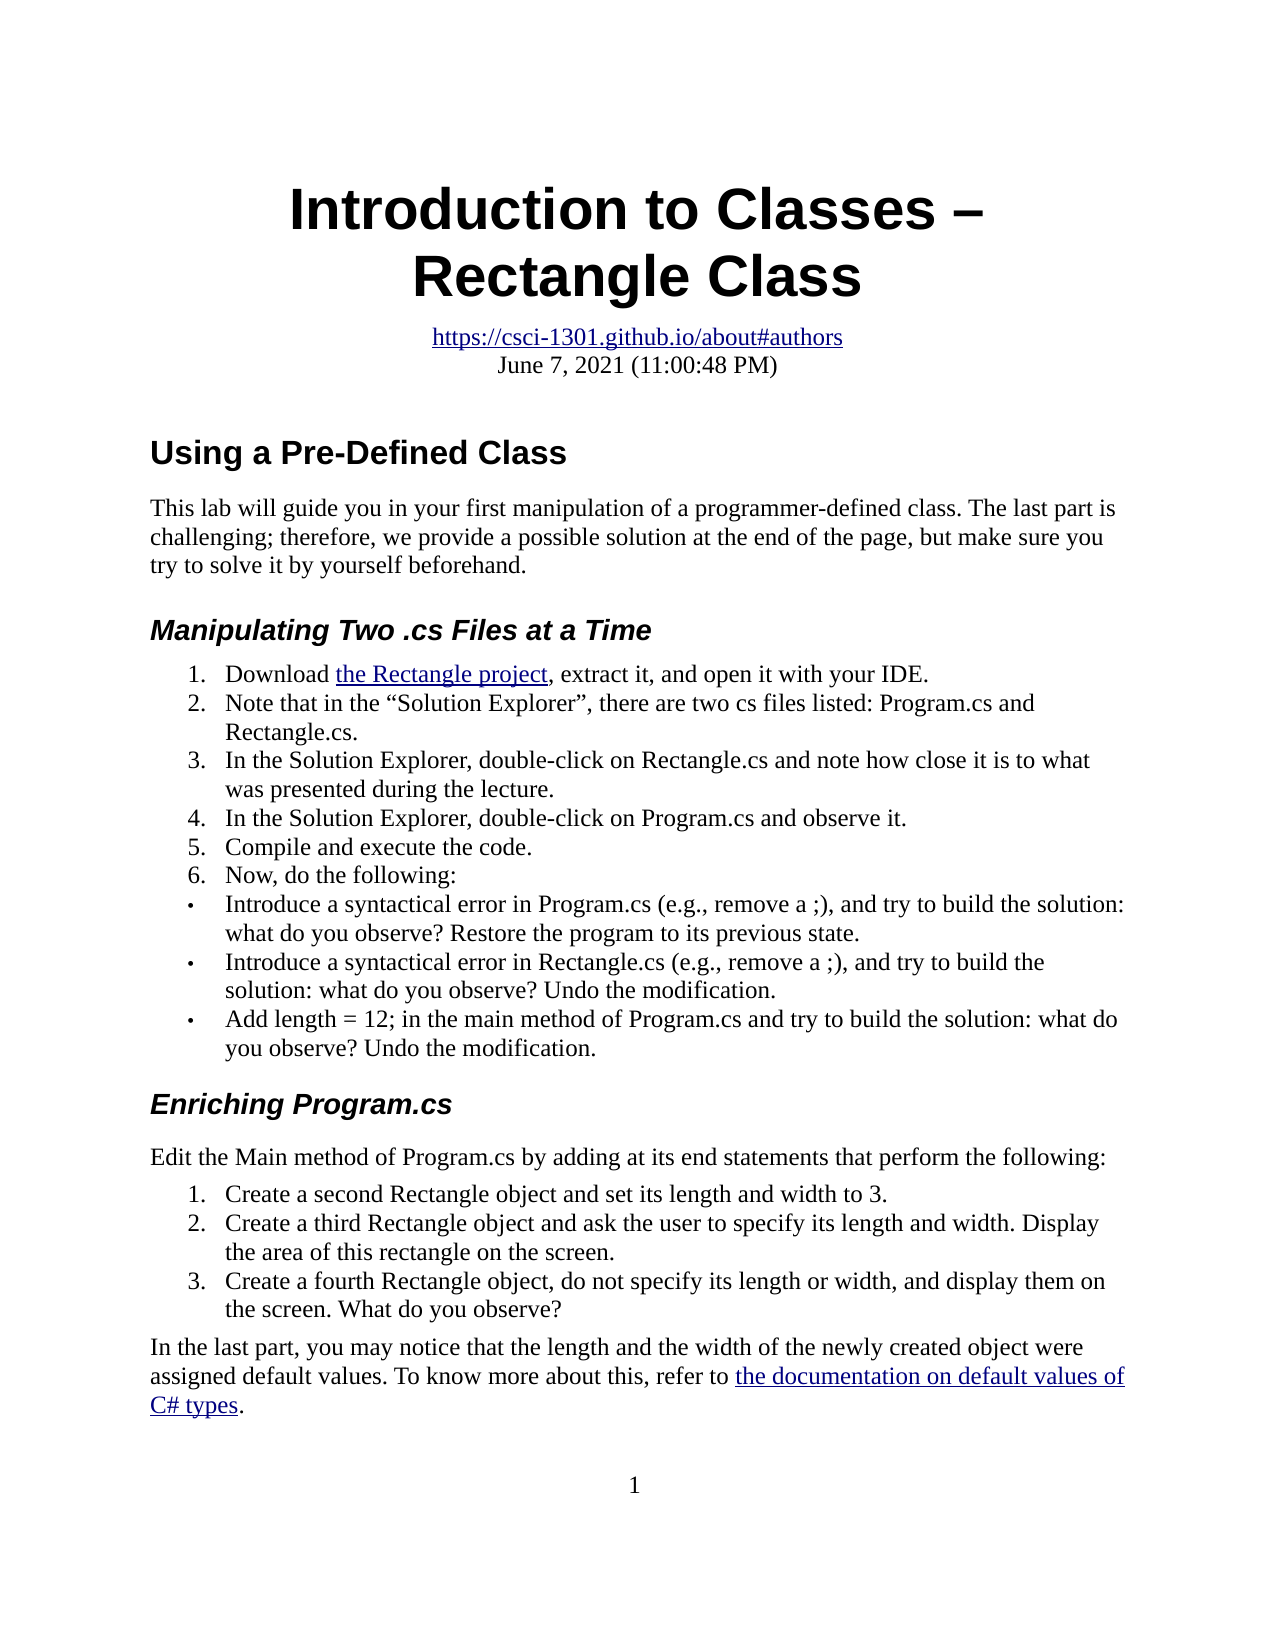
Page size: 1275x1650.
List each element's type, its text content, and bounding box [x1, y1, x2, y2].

list Introduce a syntactical error in Program.cs (e.g., remove a ;), and try to build the solution: what do you observe? Restore the program to its previous state. [187, 889, 1125, 947]
text https://csci-1301.github.io/about#authors [150, 322, 1125, 350]
text Edit the Main method of Program.cs by adding at its end statements that perform the following: [150, 1142, 1125, 1171]
text In the last part, you may notice that the length and the width of the newly created object were assigned default values. To know more about this, refer to the documentation on default values of C# types. [150, 1332, 1125, 1418]
text This lab will guide you in your first manipulation of a programmer-defined class. The last part is challenging; therefore, we provide a possible solution at the end of the page, but make sure you try to solve it by yourself beforehand. [150, 493, 1125, 579]
list Note that in the “Solution Explorer”, there are two cs files listed: Program.cs and Rectangle.cs. [187, 688, 1125, 746]
list Create a fourth Rectangle object, do not specify its length or width, and display them on the screen. What do you observe? [187, 1266, 1125, 1323]
list Compile and execute the code. [187, 832, 1125, 861]
list Create a third Rectangle object and ask the user to specify its length and width. Display the area of this rectangle on the screen. [187, 1208, 1125, 1266]
list In the Solution Explorer, double-click on Rectangle.cs and note how close it is to what was presented during the lecture. [187, 746, 1125, 803]
list In the Solution Explorer, double-click on Program.cs and observe it. [187, 803, 1125, 832]
list Download the Rectangle project, extract it, and open it with your IDE. [187, 659, 1125, 688]
list Add length = 12; in the main method of Program.cs and try to build the solution: what do you observe? Undo the modification. [187, 1004, 1125, 1062]
subtitle Manipulating Two .cs Files at a Time [150, 613, 1125, 647]
subtitle Enriching Program.cs [150, 1087, 1125, 1120]
title Introduction to Classes – Rectangle Class [150, 175, 1125, 309]
text June 7, 2021 (11:00:48 PM) [150, 350, 1125, 379]
list Now, do the following: [187, 861, 1125, 889]
list Introduce a syntactical error in Rectangle.cs (e.g., remove a ;), and try to build the solution: what do you observe? Undo the modification. [187, 947, 1125, 1004]
subtitle Using a Pre-Defined Class [150, 433, 1125, 472]
list Create a second Rectangle object and set its length and width to 3. [187, 1179, 1125, 1208]
